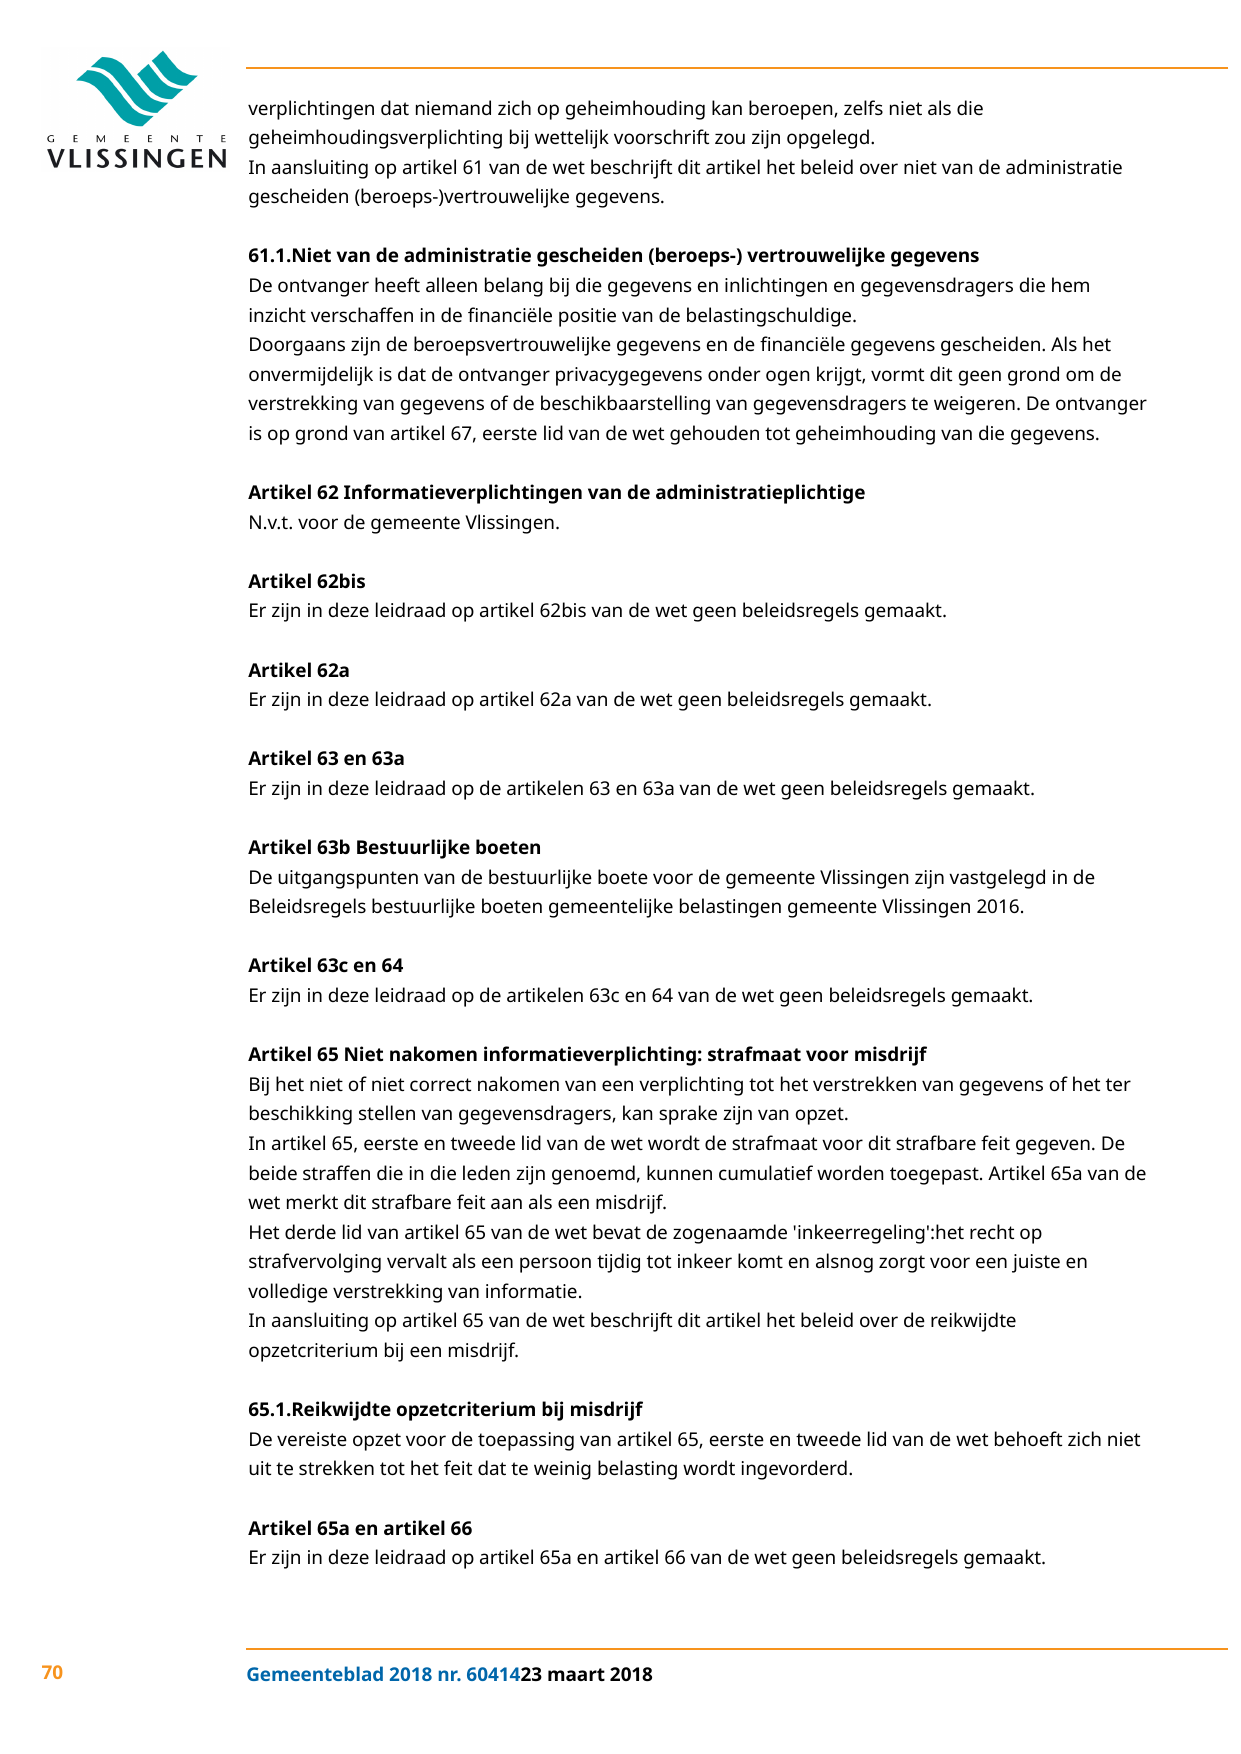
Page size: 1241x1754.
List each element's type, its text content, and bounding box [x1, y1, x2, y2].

text In artikel 65, eerste en tweede lid van de wet wordt de strafmaat voor dit strafbare feit gegeven. De beide straffen die in die leden zijn genoemd, kunnen cumulatief worden toegepast. Artikel 65a van de wet merkt dit strafbare feit aan als een misdrijf. [248, 1130, 1152, 1215]
text Artikel 62bis [248, 568, 1152, 594]
text verplichtingen dat niemand zich op geheimhouding kan beroepen, zelfs niet als die geheimhoudingsverplichting bij wettelijk voorschrift zou zijn opgelegd. [248, 95, 1152, 150]
text Artikel 63 en 63a [248, 746, 1152, 771]
text Er zijn in deze leidraad op de artikelen 63c en 64 van de wet geen beleidsregels gemaakt. [248, 982, 1152, 1008]
text Artikel 62a [248, 657, 1152, 683]
text Het derde lid van artikel 65 van de wet bevat de zogenaamde 'inkeerregeling':het recht op strafvervolging vervalt als een persoon tijdig tot inkeer komt en alsnog zorgt voor een juiste en volledige verstrekking van informatie. [248, 1219, 1152, 1304]
text Artikel 63c en 64 [248, 953, 1152, 978]
text De uitgangspunten van de bestuurlijke boete voor de gemeente Vlissingen zijn vastgelegd in de Beleidsregels bestuurlijke boeten gemeentelijke belastingen gemeente Vlissingen 2016. [248, 864, 1152, 919]
text Artikel 65 Niet nakomen informatieverplichting: strafmaat voor misdrijf [248, 1041, 1152, 1067]
text 65.1.Reikwijdte opzetcriterium bij misdrijf [248, 1396, 1152, 1422]
text De ontvanger heeft alleen belang bij die gegevens en inlichtingen en gegevensdragers die hem inzicht verschaffen in de financiële positie van de belastingschuldige. [248, 272, 1152, 328]
text Artikel 63b Bestuurlijke boeten [248, 834, 1152, 860]
text In aansluiting op artikel 65 van de wet beschrijft dit artikel het beleid over de reikwijdte opzetcriterium bij een misdrijf. [248, 1308, 1152, 1363]
text In aansluiting op artikel 61 van de wet beschrijft dit artikel het beleid over niet van de administratie gescheiden (beroeps-)vertrouwelijke gegevens. [248, 154, 1152, 209]
text Er zijn in deze leidraad op artikel 62bis van de wet geen beleidsregels gemaakt. [248, 598, 1152, 623]
text 61.1.Niet van de administratie gescheiden (beroeps-) vertrouwelijke gegevens [248, 243, 1152, 268]
text Artikel 65a en artikel 66 [248, 1515, 1152, 1541]
text De vereiste opzet voor de toepassing van artikel 65, eerste en tweede lid van de wet behoeft zich niet uit te strekken tot het feit dat te weinig belasting wordt ingevorderd. [248, 1426, 1152, 1481]
text Artikel 62 Informatieverplichtingen van de administratieplichtige [248, 479, 1152, 505]
text Er zijn in deze leidraad op artikel 62a van de wet geen beleidsregels gemaakt. [248, 686, 1152, 712]
picture [41, 47, 231, 172]
text Er zijn in deze leidraad op artikel 65a en artikel 66 van de wet geen beleidsregels gemaakt. [248, 1544, 1152, 1570]
text Er zijn in deze leidraad op de artikelen 63 en 63a van de wet geen beleidsregels gemaakt. [248, 775, 1152, 801]
text Doorgaans zijn de beroepsvertrouwelijke gegevens en de financiële gegevens gescheiden. Als het onvermijdelijk is dat de ontvanger privacygegevens onder ogen krijgt, vormt dit geen grond om de verstrekking van gegevens of de beschikbaarstelling van gegevensdragers te weigeren. De ontvanger is op grond van artikel 67, eerste lid van de wet gehouden tot geheimhouding van die gegevens. [248, 331, 1152, 446]
text N.v.t. voor de gemeente Vlissingen. [248, 509, 1152, 535]
text Bij het niet of niet correct nakomen van een verplichting tot het verstrekken van gegevens of het ter beschikking stellen van gegevensdragers, kan sprake zijn van opzet. [248, 1071, 1152, 1126]
